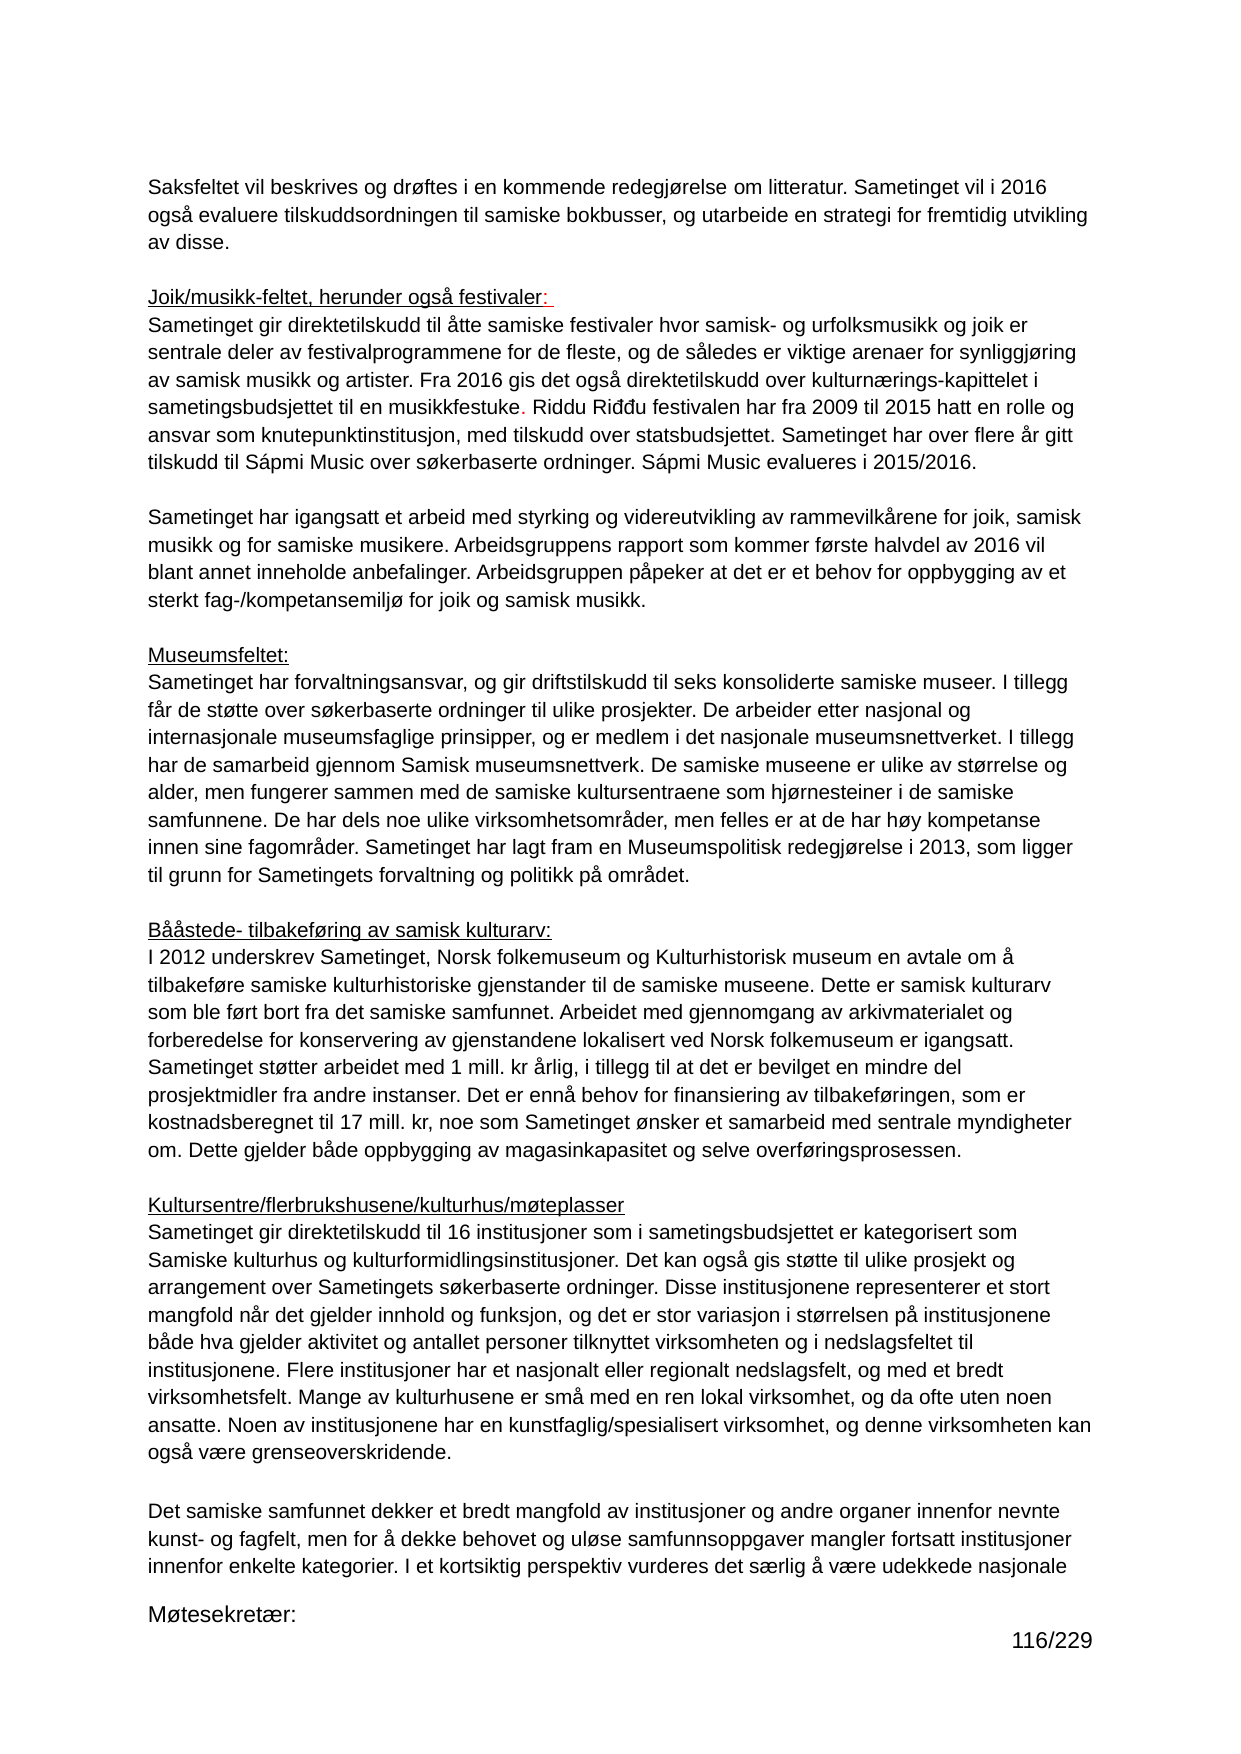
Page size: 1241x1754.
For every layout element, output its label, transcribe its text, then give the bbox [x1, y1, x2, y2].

table_header Saksfeltet vil beskrives og drøftes i en kommende redegjørelse om litteratur. Sametinget vil i 2016 også evaluere tilskuddsordningen til samiske bokbusser, og utarbeide en strategi for fremtidig utvikling av disse. Joik/musikk-feltet, herunder også festivaler: Sametinget gir direktetilskudd til åtte samiske festivaler hvor samisk- og urfolksmusikk og joik er sentrale deler av festivalprogrammene for de fleste, og de således er viktige arenaer for synliggjøring av samisk musikk og artister. Fra 2016 gis det også direktetilskudd over kulturnærings-kapittelet i sametingsbudsjettet til en musikkfestuke. Riddu Riđđu festivalen har fra 2009 til 2015 hatt en rolle og ansvar som knutepunktinstitusjon, med tilskudd over statsbudsjettet. Sametinget har over flere år gitt tilskudd til Sápmi Music over søkerbaserte ordninger. Sápmi Music evalueres i 2015/2016. Sametinget har igangsatt et arbeid med styrking og videreutvikling av rammevilkårene for joik, samisk musikk og for samiske musikere. Arbeidsgruppens rapport som kommer første halvdel av 2016 vil blant annet inneholde anbefalinger. Arbeidsgruppen påpeker at det er et behov for oppbygging av et sterkt fag-/kompetansemiljø for joik og samisk musikk. Museumsfeltet: Sametinget har forvaltningsansvar, og gir driftstilskudd til seks konsoliderte samiske museer. I tillegg får de støtte over søkerbaserte ordninger til ulike prosjekter. De arbeider etter nasjonal og internasjonale museumsfaglige prinsipper, og er medlem i det nasjonale museumsnettverket. I tillegg har de samarbeid gjennom Samisk museumsnettverk. De samiske museene er ulike av størrelse og alder, men fungerer sammen med de samiske kultursentraene som hjørnesteiner i de samiske samfunnene. De har dels noe ulike virksomhetsområder, men felles er at de har høy kompetanse innen sine fagområder. Sametinget har lagt fram en Museumspolitisk redegjørelse i 2013, som ligger til grunn for Sametingets forvaltning og politikk på området. Bååstede- tilbakeføring av samisk kulturarv: I 2012 underskrev Sametinget, Norsk folkemuseum og Kulturhistorisk museum en avtale om å tilbakeføre samiske kulturhistoriske gjenstander til de samiske museene. Dette er samisk kulturarv som ble ført bort fra det samiske samfunnet. Arbeidet med gjennomgang av arkivmaterialet og forberedelse for konservering av gjenstandene lokalisert ved Norsk folkemuseum er igangsatt. Sametinget støtter arbeidet med 1 mill. kr årlig, i tillegg til at det er bevilget en mindre del prosjektmidler fra andre instanser. Det er ennå behov for finansiering av tilbakeføringen, som er kostnadsberegnet til 17 mill. kr, noe som Sametinget ønsker et samarbeid med sentrale myndigheter om. Dette gjelder både oppbygging av magasinkapasitet og selve overføringsprosessen. Kultursentre/flerbrukshusene/kulturhus/møteplasser Sametinget gir direktetilskudd til 16 institusjoner som i sametingsbudsjettet er kategorisert som Samiske kulturhus og kulturformidlingsinstitusjoner. Det kan også gis støtte til ulike prosjekt og arrangement over Sametingets søkerbaserte ordninger. Disse institusjonene representerer et stort mangfold når det gjelder innhold og funksjon, og det er stor variasjon i størrelsen på institusjonene både hva gjelder aktivitet og antallet personer tilknyttet virksomheten og i nedslagsfeltet til institusjonene. Flere institusjoner har et nasjonalt eller regionalt nedslagsfelt, og med et bredt virksomhetsfelt. Mange av kulturhusene er små med en ren lokal virksomhet, og da ofte uten noen ansatte. Noen av institusjonene har en kunstfaglig/spesialisert virksomhet, og denne virksomheten kan også være grenseoverskridende. Det samiske samfunnet dekker et bredt mangfold av institusjoner og andre organer innenfor nevnte kunst- og fagfelt, men for å dekke behovet og uløse samfunnsoppgaver mangler fortsatt institusjoner innenfor enkelte kategorier. I et kortsiktig perspektiv vurderes det særlig å være udekkede nasjonale [136, 148, 1104, 1578]
